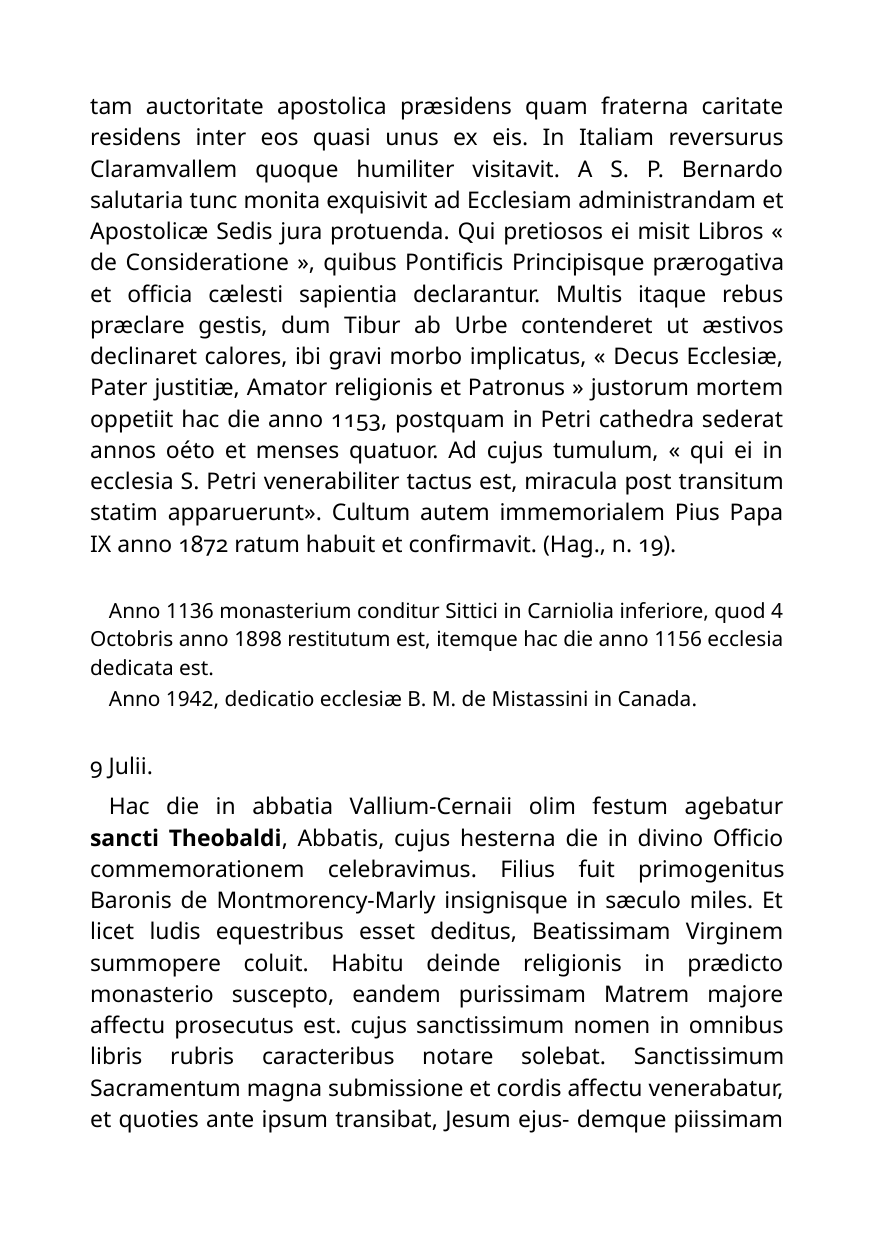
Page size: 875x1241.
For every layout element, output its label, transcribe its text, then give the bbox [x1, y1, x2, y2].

text Anno 1136 monasterium conditur Sittici in Carniolia inferiore, quod 4 Octobris anno 1898 restitutum est, itemque hac die anno 1156 ecclesia dedicata est. [90, 596, 784, 681]
text Hac die in abbatia Vallium-Cernaii olim festum agebatur sancti Theobaldi, Abbatis, cujus hesterna die in divino Officio commemorationem celebravimus. Filius fuit primo­genitus Baronis de Montmorency-Marly insignisque in sæculo miles. Et licet ludis equestribus esset deditus, Beatissimam Virginem summopere coluit. Habitu deinde religionis in prædicto monasterio suscepto, eandem purissimam Matrem majore affectu prosecutus est. cujus sanctissimum nomen in omnibus libris rubris caracteribus notare solebat. Sanctis­simum Sacramentum magna submissione et cordis affectu venerabatur, et quoties ante ipsum transibat, Jesum ejus- demque piissimam [90, 790, 784, 1134]
text tam auctoritate apostolica præsidens quam fraterna caritate residens inter eos quasi unus ex eis. In Italiam reversurus Claramvallem quoque humiliter visitavit. A S. P. Bernardo salutaria tunc monita exquisivit ad Ecclesiam administrandam et Apostolicæ Sedis jura protuenda. Qui pretiosos ei misit Libros « de Consideratione », quibus Pon­tificis Principisque prærogativa et officia cælesti sapientia declarantur. Multis itaque rebus præclare gestis, dum Tibur ab Urbe contenderet ut æstivos declinaret calores, ibi gravi morbo implicatus, « Decus Ecclesiæ, Pater justitiæ, Amator religionis et Patronus » justorum mortem oppetiit hac die anno 1153, postquam in Petri cathedra sederat annos oéto et menses quatuor. Ad cujus tumulum, « qui ei in ecclesia S. Petri venerabiliter tactus est, miracula post transitum statim apparuerunt». Cultum autem immemorialem Pius Papa IX anno 1872 ratum habuit et confirmavit. (Hag., n. 19). [90, 90, 784, 559]
text Anno 1942, dedicatio ecclesiæ B. M. de Mistassini in Canada. [90, 684, 784, 713]
text 9 Julii. [90, 750, 784, 781]
